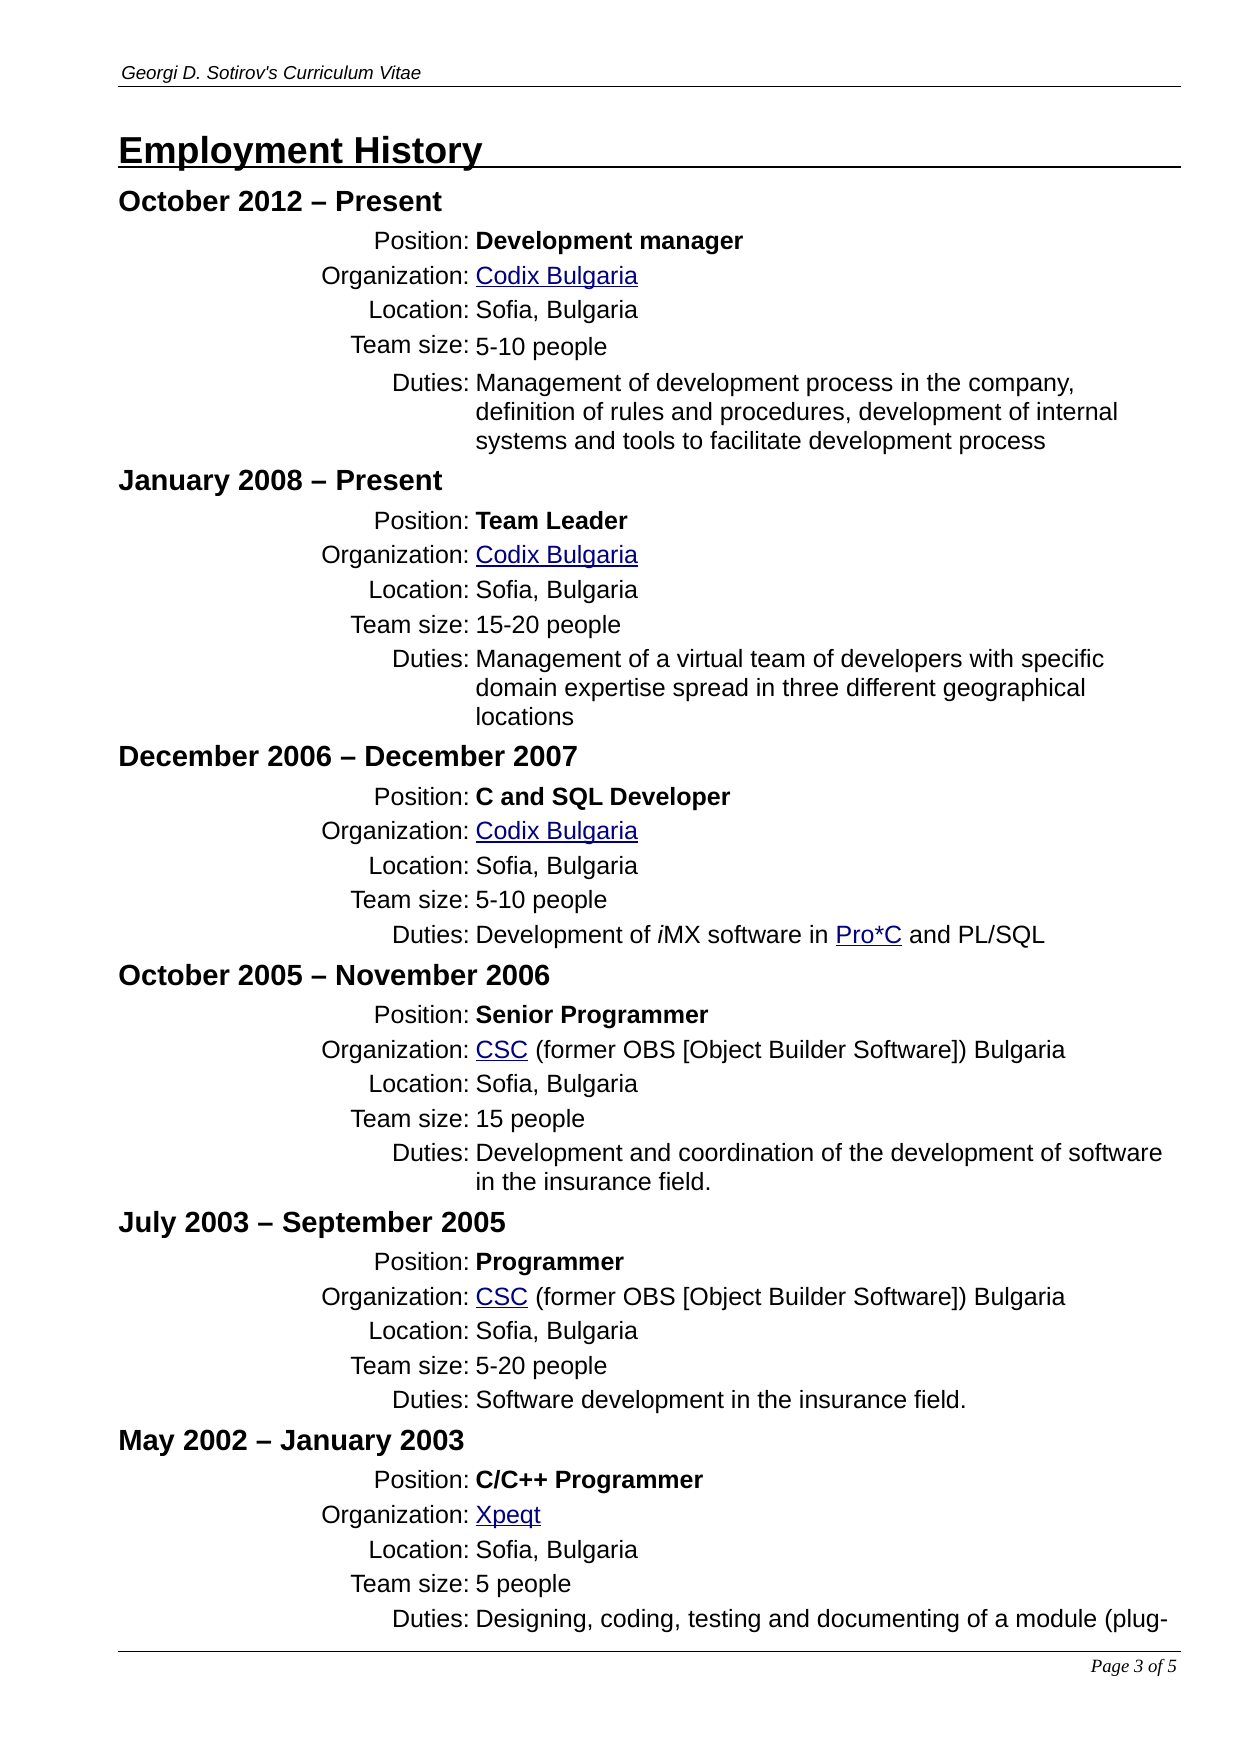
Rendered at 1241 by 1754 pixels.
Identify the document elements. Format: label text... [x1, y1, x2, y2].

table_cell Team size: [118, 883, 472, 917]
table_cell Organization: [118, 538, 472, 572]
table_cell Duties: [118, 1135, 472, 1199]
table_header Programmer [473, 1244, 1182, 1279]
table_cell Organization: [118, 258, 472, 292]
table_header Position: [118, 223, 472, 258]
table_cell Team size: [118, 1566, 472, 1601]
table_cell Location: [118, 1313, 472, 1348]
table_cell Codix Bulgaria [473, 538, 1182, 572]
table_cell Sofia, Bulgaria [473, 848, 1182, 882]
table_cell CSC (former OBS [Object Builder Software]) Bulgaria [473, 1279, 1182, 1313]
table_cell Team size: [118, 1348, 472, 1382]
table_cell Management of development process in the company, definition of rules and procedures, development of internal systems and tools to facilitate development process [473, 365, 1182, 457]
table_cell 5 people [473, 1566, 1182, 1601]
table_header Position: [118, 1244, 472, 1279]
table_cell Organization: [118, 1497, 472, 1532]
table_cell Sofia, Bulgaria [473, 572, 1182, 607]
subtitle [118, 168, 1181, 172]
table_header C/C++ Programmer [473, 1463, 1182, 1497]
table_cell Development and coordination of the development of software in the insurance field. [473, 1135, 1182, 1199]
table_cell Location: [118, 1066, 472, 1101]
table_cell Sofia, Bulgaria [473, 293, 1182, 327]
subtitle December 2006 – December 2007 [118, 739, 1181, 773]
table_cell Duties: [118, 641, 472, 733]
table_cell Sofia, Bulgaria [473, 1313, 1182, 1348]
table_cell Team size: [118, 1101, 472, 1135]
table_cell Team size: [118, 607, 472, 641]
table_header Senior Programmer [473, 997, 1182, 1032]
table_header Development manager [473, 223, 1182, 258]
subtitle October 2012 – Present [118, 184, 1181, 217]
table_cell CSC (former OBS [Object Builder Software]) Bulgaria [473, 1032, 1182, 1066]
table_cell Xpeqt [473, 1497, 1182, 1532]
table_header Position: [118, 503, 472, 537]
table_cell Development of iMX software in Pro*C and PL/SQL [473, 917, 1182, 952]
table_cell Team size: [118, 327, 472, 365]
table_header Position: [118, 779, 472, 813]
subtitle Employment History [118, 129, 1181, 166]
table_cell Codix Bulgaria [473, 258, 1182, 292]
table_cell Organization: [118, 1032, 472, 1066]
table_cell 15-20 people [473, 607, 1182, 641]
subtitle May 2002 – January 2003 [118, 1423, 1181, 1457]
table_cell Location: [118, 1532, 472, 1566]
table_cell Duties: [118, 1601, 472, 1635]
table_cell Designing, coding, testing and documenting of a module (plug- [473, 1601, 1182, 1635]
table_cell Duties: [118, 917, 472, 952]
subtitle January 2008 – Present [118, 463, 1181, 497]
table_header C and SQL Developer [473, 779, 1182, 813]
table_cell Codix Bulgaria [473, 813, 1182, 848]
subtitle July 2003 – September 2005 [118, 1205, 1181, 1238]
table_cell 5-20 people [473, 1348, 1182, 1382]
table_cell Management of a virtual team of developers with specific domain expertise spread in three different geographical locations [473, 641, 1182, 733]
table_cell Location: [118, 293, 472, 327]
table_cell 5-10 people [473, 883, 1182, 917]
table_cell Organization: [118, 1279, 472, 1313]
table_cell Software development in the insurance field. [473, 1383, 1182, 1417]
table_header Position: [118, 1463, 472, 1497]
table_cell Duties: [118, 365, 472, 457]
table_header Position: [118, 997, 472, 1032]
table_cell Sofia, Bulgaria [473, 1066, 1182, 1101]
table_cell Location: [118, 572, 472, 607]
table_cell Location: [118, 848, 472, 882]
table_cell Duties: [118, 1383, 472, 1417]
table_cell Organization: [118, 813, 472, 848]
subtitle October 2005 – November 2006 [118, 958, 1181, 991]
table_cell Sofia, Bulgaria [473, 1532, 1182, 1566]
table_cell 15 people [473, 1101, 1182, 1135]
table_header Team Leader [473, 503, 1182, 537]
table_cell 5-10 people [473, 327, 1182, 365]
